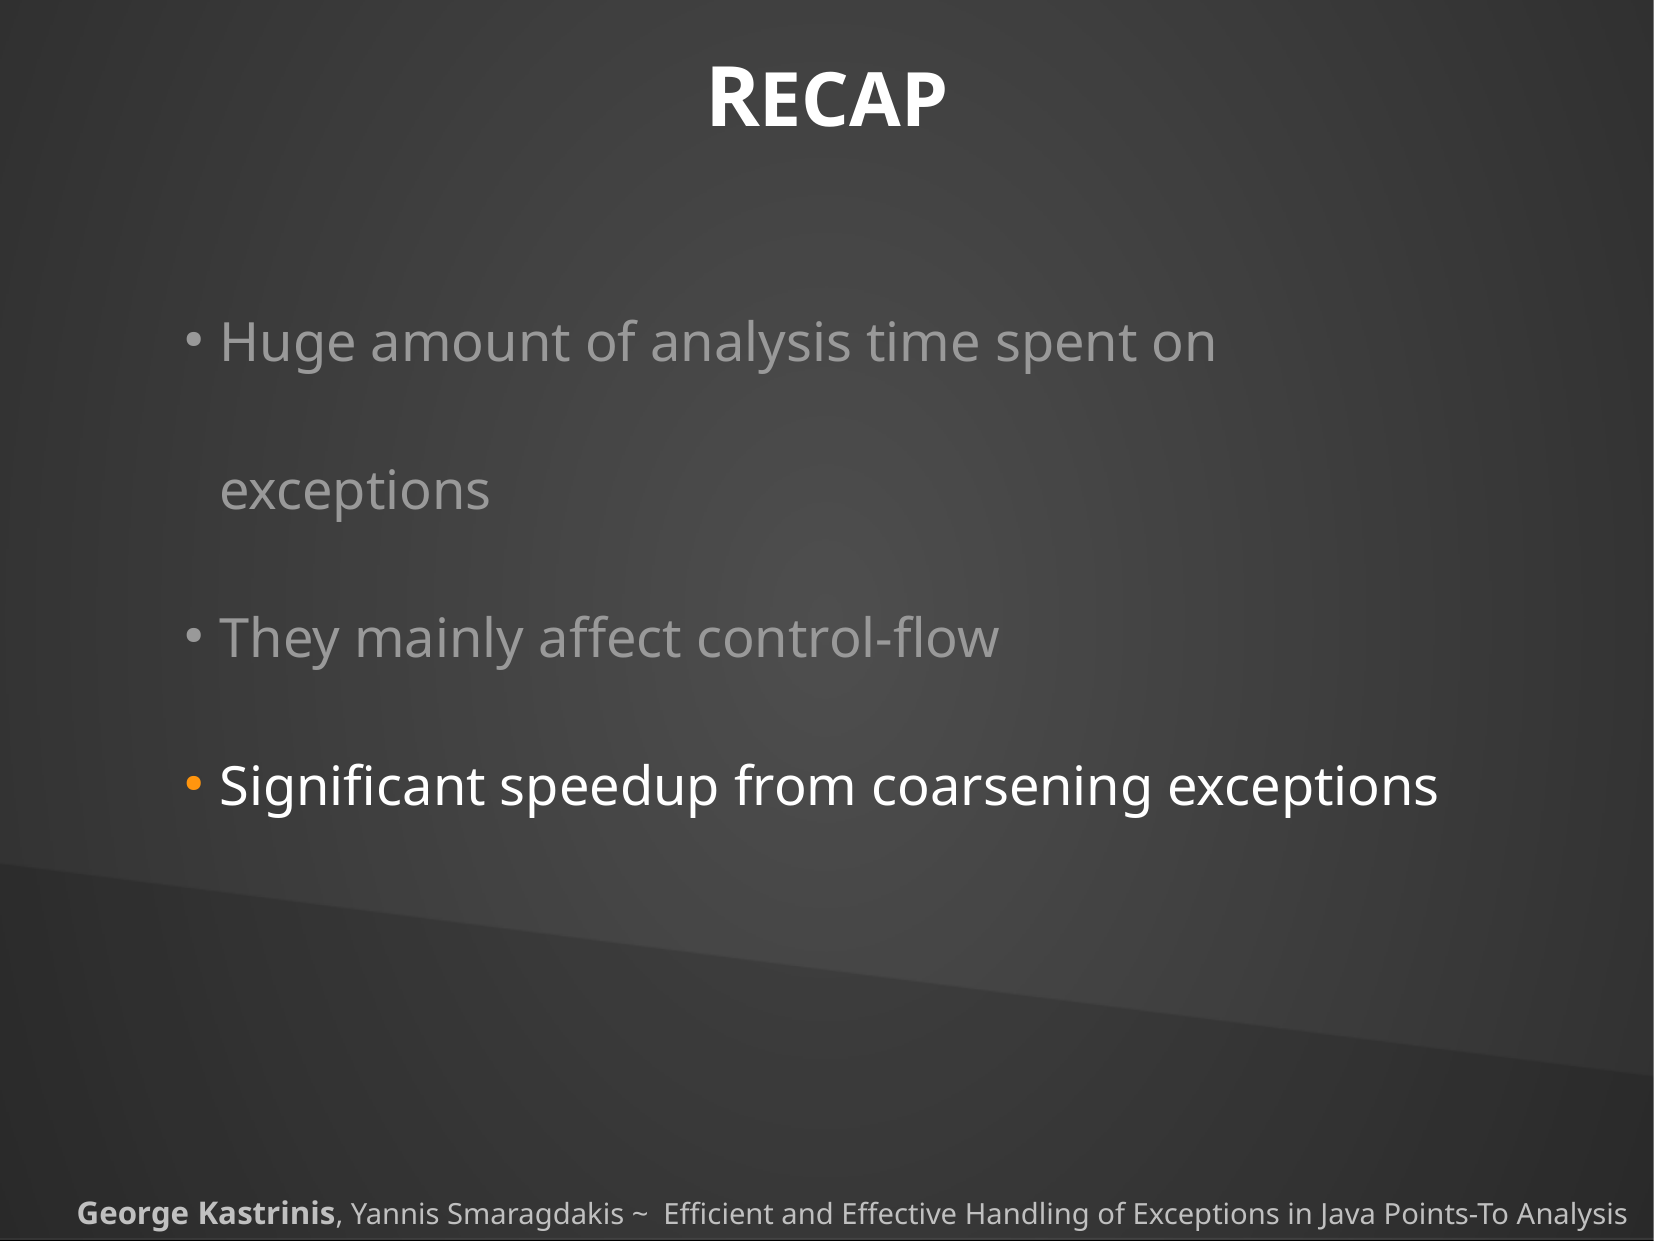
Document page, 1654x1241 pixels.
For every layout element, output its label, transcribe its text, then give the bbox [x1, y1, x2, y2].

text_box Huge amount of analysis time spent on exceptions They mainly affect control-flow Significant speedup from coarsening exceptions [169, 222, 1485, 541]
picture [0, 0, 1654, 1241]
text_box RECAP [422, 30, 1231, 139]
